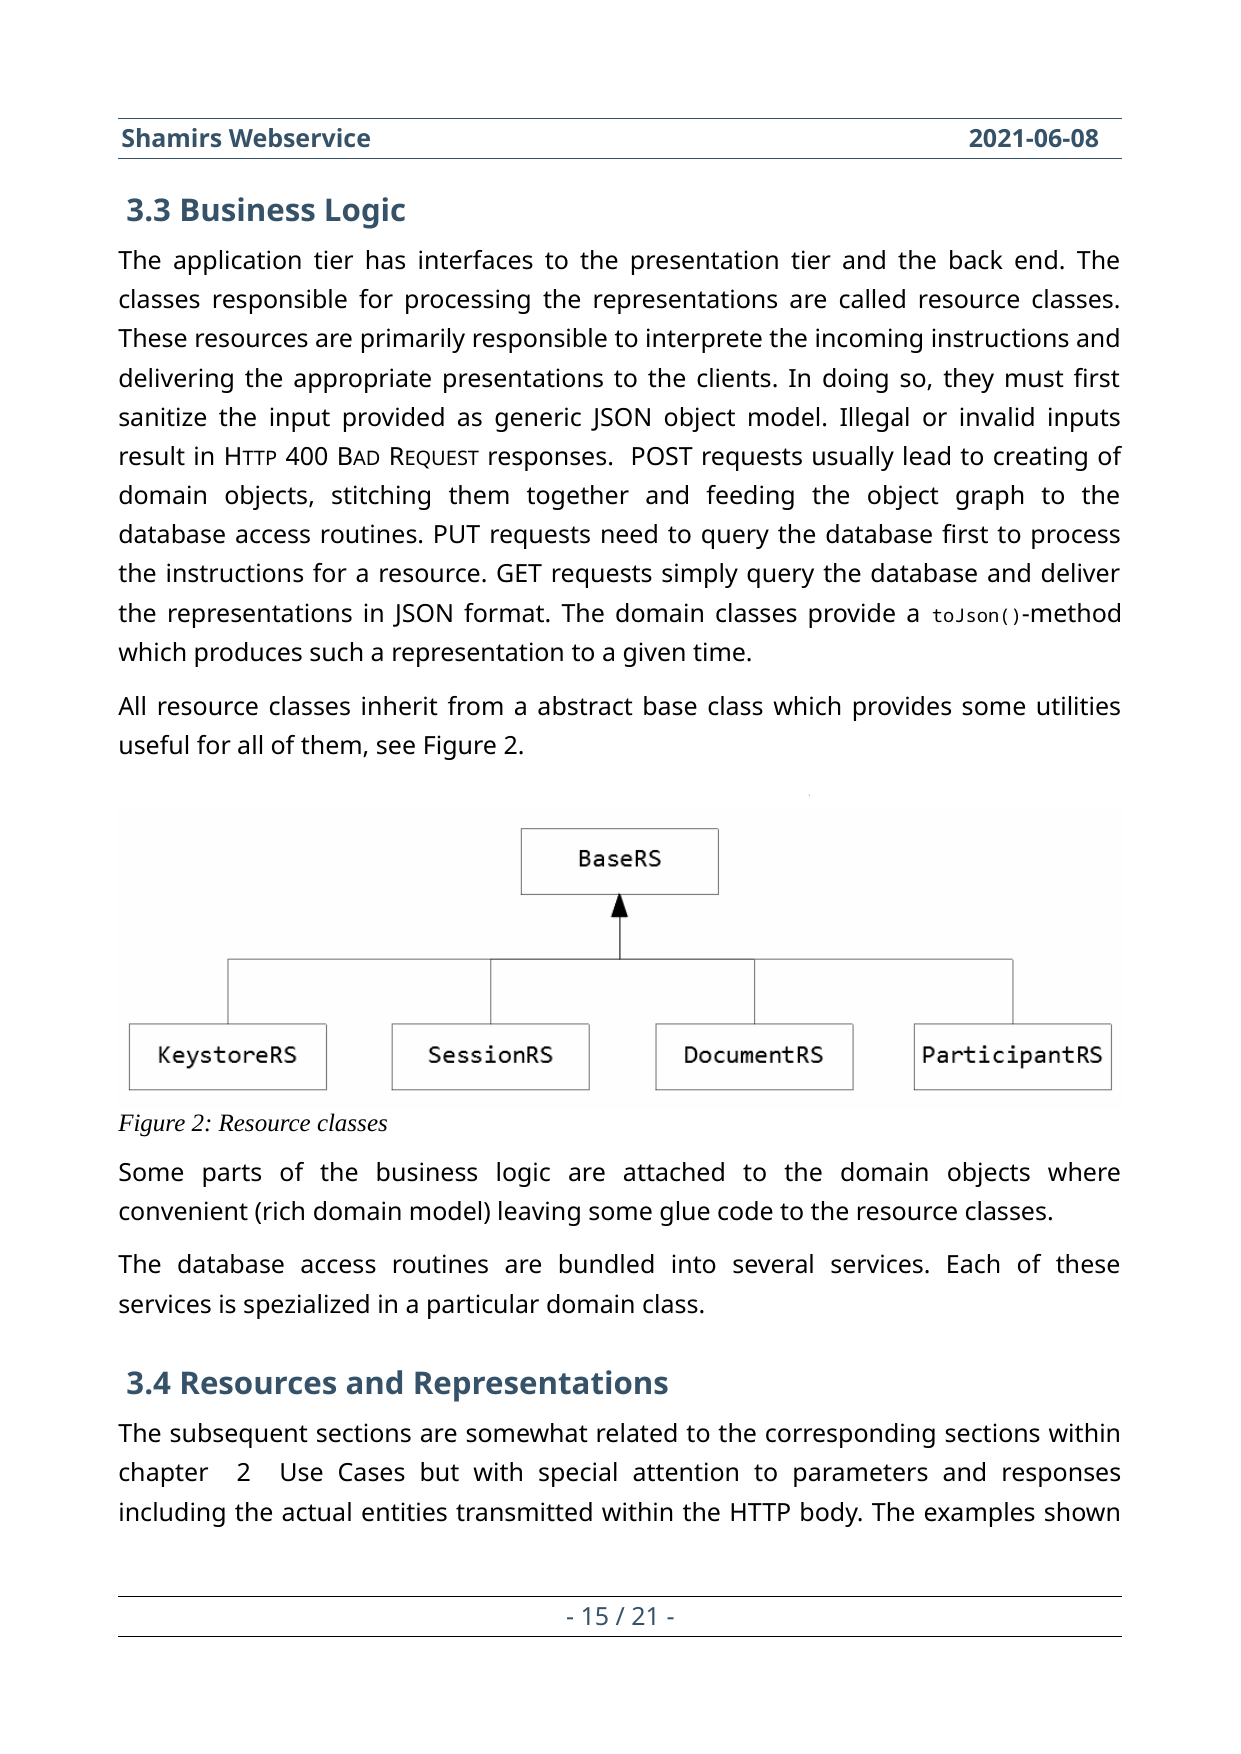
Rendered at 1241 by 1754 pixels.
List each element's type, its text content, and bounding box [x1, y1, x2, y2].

picture [118, 793, 1123, 1109]
subtitle Business Logic [118, 188, 1122, 230]
text [118, 781, 1122, 793]
text The subsequent sections are somewhat related to the corresponding sections within chapter 2 Use Cases but with special attention to parameters and responses including the actual entities transmitted within the HTTP body. The examples shown [118, 1416, 1122, 1528]
text Some parts of the business logic are attached to the domain objects where convenient (rich domain model) leaving some glue code to the resource classes. [118, 1137, 1122, 1227]
subtitle Resources and Representations [118, 1361, 1122, 1403]
text Figure 2: Resource classes [118, 1109, 1122, 1137]
text All resource classes inherit from a abstract base class which provides some utilities useful for all of them, see Figure 2. [118, 688, 1122, 761]
text The database access routines are bundled into several services. Each of these services is spezialized in a particular domain class. [118, 1247, 1122, 1320]
text The application tier has interfaces to the presentation tier and the back end. The classes responsible for processing the representations are called resource classes. These resources are primarily responsible to interprete the incoming instructions and delivering the appropriate presentations to the clients. In doing so, they must first sanitize the input provided as generic JSON object model. Illegal or invalid inputs result in Http 400 Bad Request responses. POST requests usually lead to creating of domain objects, stitching them together and feeding the object graph to the database access routines. PUT requests need to query the database first to process the instructions for a resource. GET requests simply query the database and deliver the representations in JSON format. The domain classes provide a toJson()-method which produces such a representation to a given time. [118, 243, 1122, 668]
